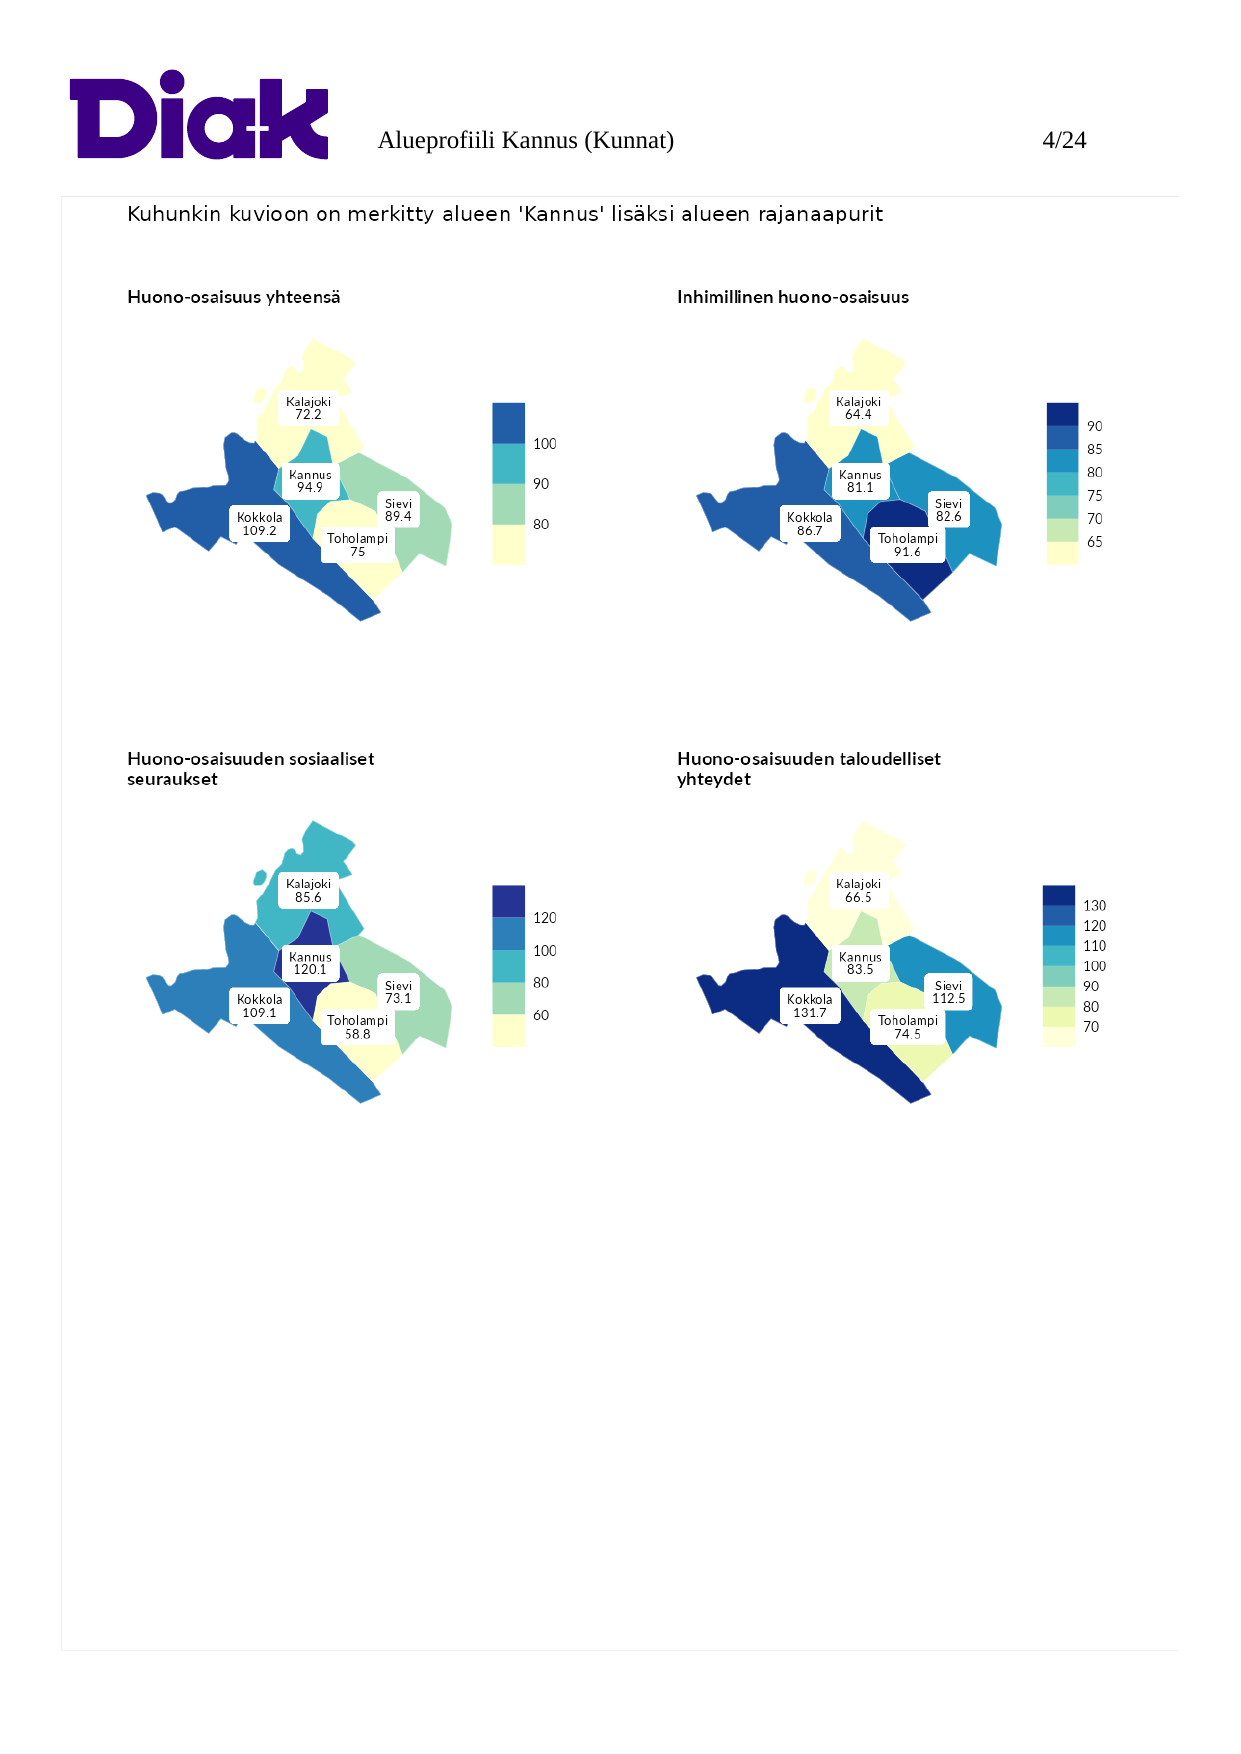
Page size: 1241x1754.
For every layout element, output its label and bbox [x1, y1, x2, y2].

picture [61, 196, 1179, 1651]
